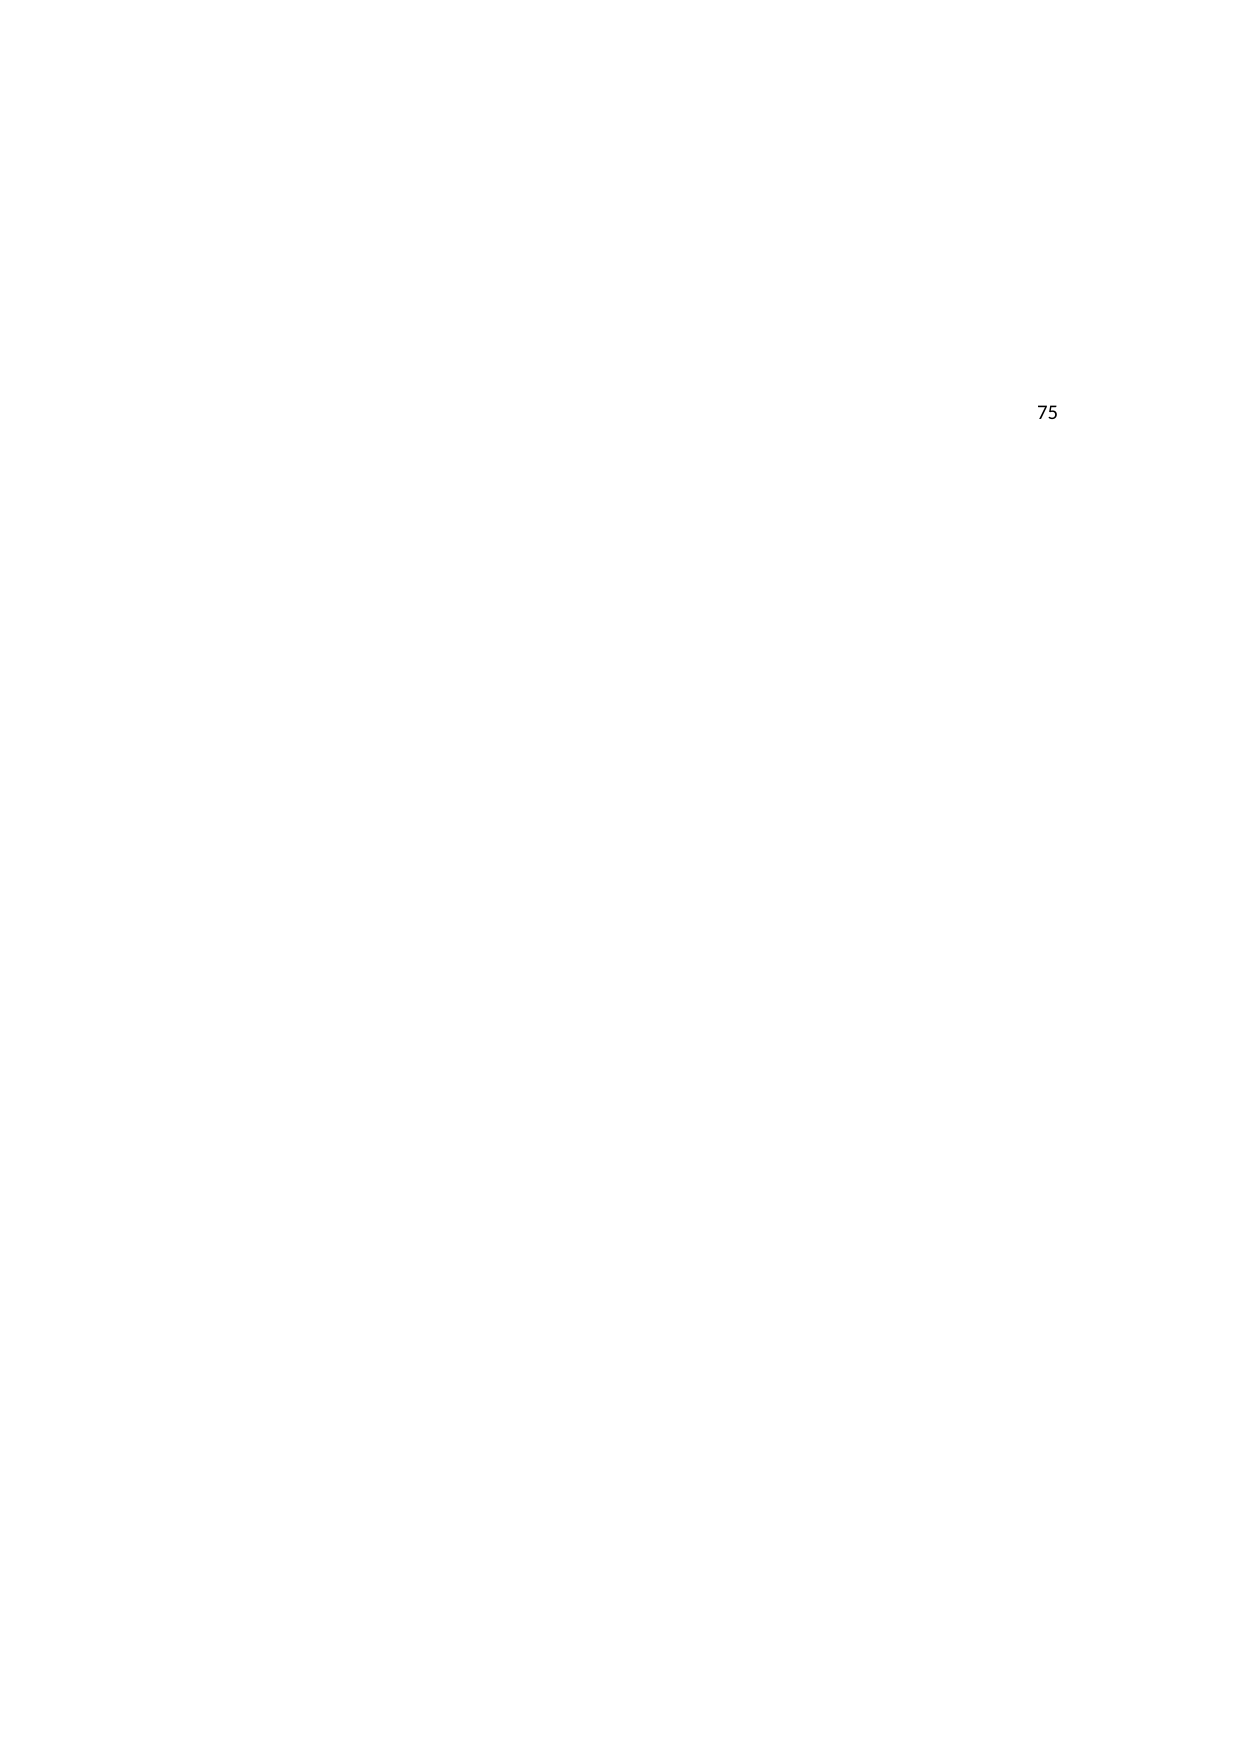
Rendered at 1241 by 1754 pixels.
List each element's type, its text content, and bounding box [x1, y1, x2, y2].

text 75 [177, 397, 1063, 426]
